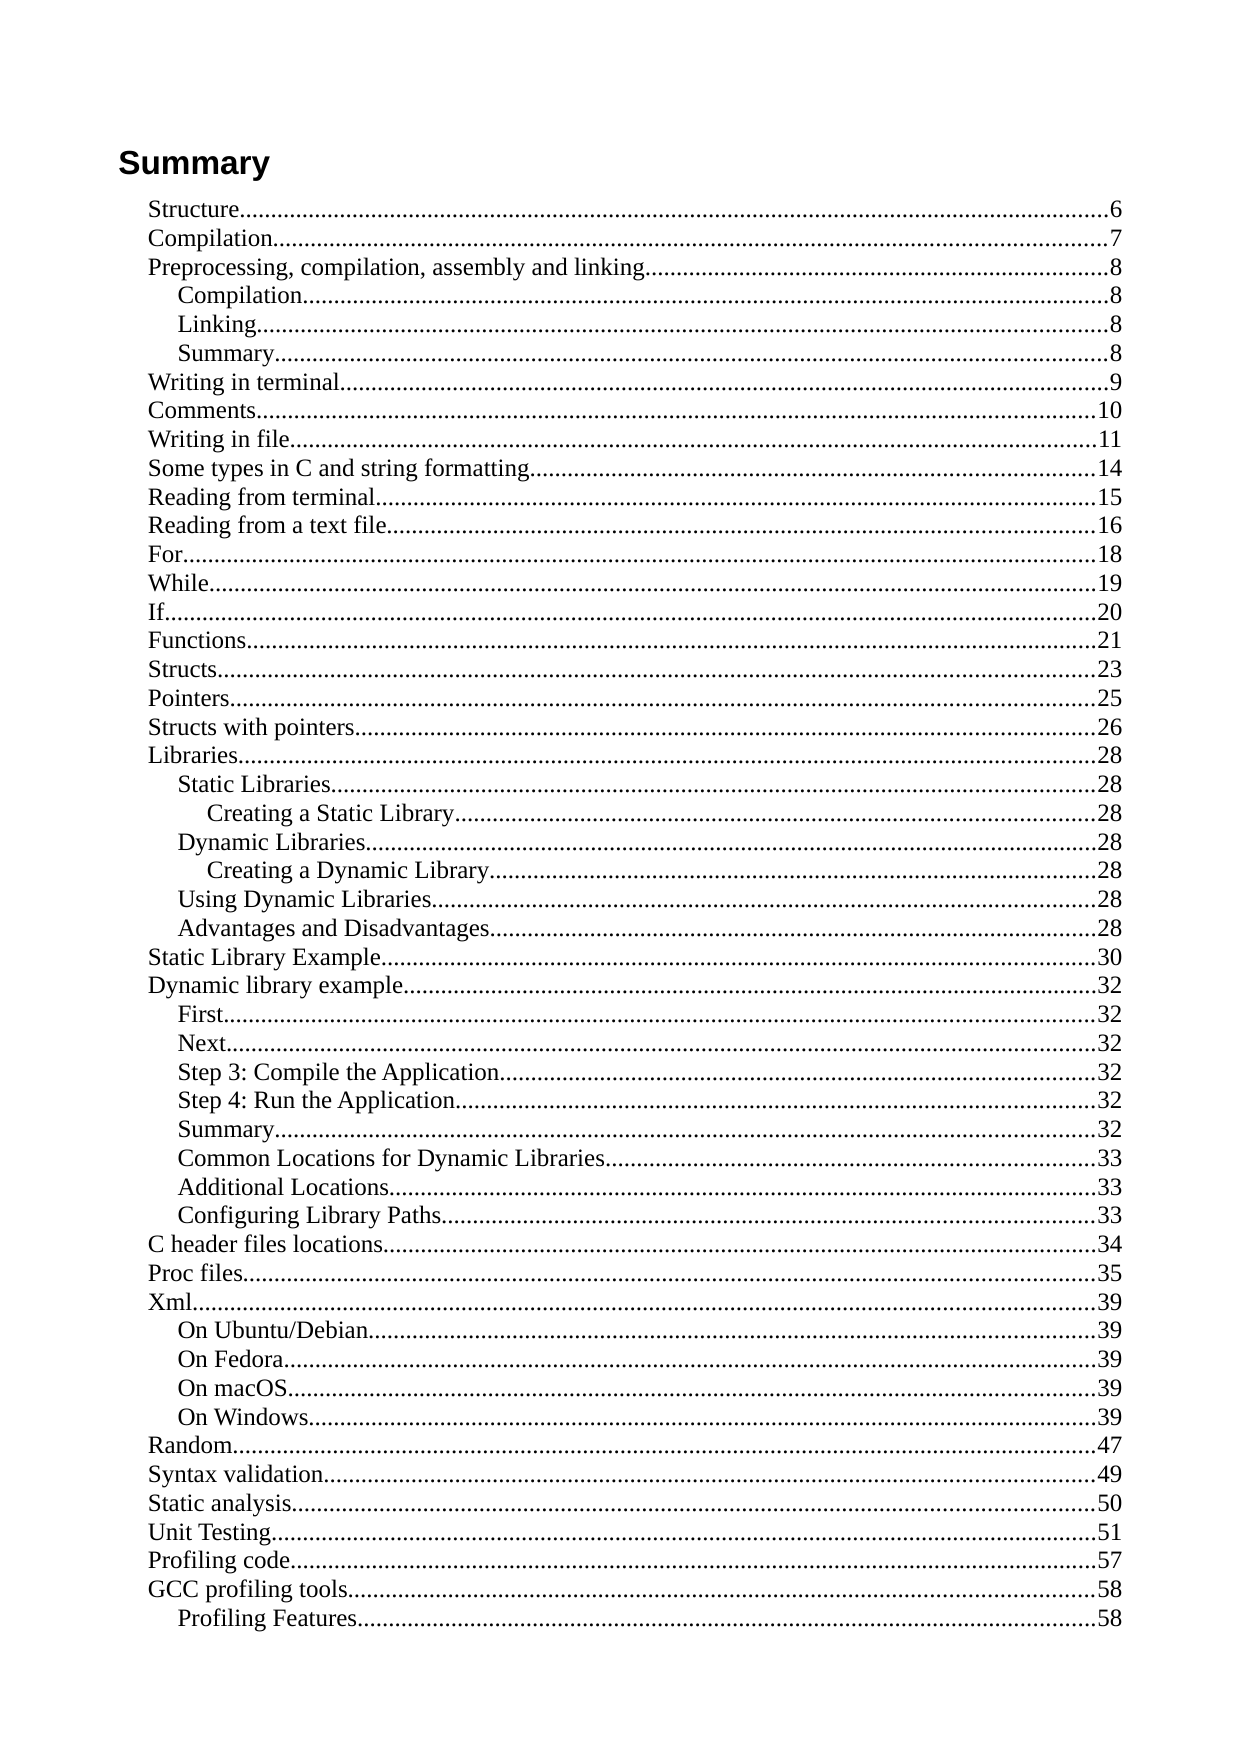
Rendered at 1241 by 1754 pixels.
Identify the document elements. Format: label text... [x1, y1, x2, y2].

text Creating a Dynamic Library 28 [207, 855, 1122, 884]
text Some types in C and string formatting 14 [148, 453, 1122, 482]
text Next. 32 [177, 1028, 1122, 1057]
text Additional Locations 33 [177, 1172, 1122, 1200]
text Random 47 [148, 1430, 1122, 1459]
text C header files locations 34 [148, 1229, 1122, 1258]
text Step 4: Run the Application 32 [177, 1085, 1122, 1114]
text Using Dynamic Libraries 28 [177, 884, 1122, 913]
subtitle Summary [118, 143, 1122, 182]
text Comments 10 [148, 395, 1122, 424]
text For 18 [148, 539, 1122, 568]
text Reading from a text file 16 [148, 510, 1122, 539]
text Pointers 25 [148, 683, 1122, 712]
text While 19 [148, 568, 1122, 597]
text Libraries 28 [148, 740, 1122, 769]
text Writing in terminal 9 [148, 367, 1122, 395]
text Summary 32 [177, 1114, 1122, 1143]
text Dynamic library example 32 [148, 970, 1122, 999]
text Compilation 8 [177, 280, 1122, 309]
text Static Library Example 30 [148, 942, 1122, 970]
text On Windows 39 [177, 1402, 1122, 1430]
text On Ubuntu/Debian 39 [177, 1315, 1122, 1344]
text Summary 8 [177, 338, 1122, 367]
text Xml 39 [148, 1287, 1122, 1315]
text If 20 [148, 597, 1122, 625]
text Dynamic Libraries 28 [177, 827, 1122, 855]
text First. 32 [177, 999, 1122, 1028]
text On Fedora 39 [177, 1344, 1122, 1373]
text Functions 21 [148, 625, 1122, 654]
text Compilation 7 [148, 223, 1122, 252]
text Reading from terminal 15 [148, 482, 1122, 510]
text Static Libraries 28 [177, 769, 1122, 798]
text Creating a Static Library 28 [207, 798, 1122, 827]
text Structs 23 [148, 654, 1122, 683]
text Configuring Library Paths 33 [177, 1200, 1122, 1229]
text Profiling Features 58 [177, 1603, 1122, 1632]
text Structs with pointers 26 [148, 712, 1122, 740]
text Syntax validation 49 [148, 1459, 1122, 1488]
text Advantages and Disadvantages 28 [177, 913, 1122, 942]
text Writing in file 11 [148, 424, 1122, 453]
text Linking 8 [177, 309, 1122, 338]
text Proc files 35 [148, 1258, 1122, 1287]
text GCC profiling tools 58 [148, 1574, 1122, 1603]
text On macOS 39 [177, 1373, 1122, 1402]
text Static analysis 50 [148, 1488, 1122, 1517]
text Preprocessing, compilation, assembly and linking 8 [148, 252, 1122, 280]
text Common Locations for Dynamic Libraries 33 [177, 1143, 1122, 1172]
text Unit Testing 51 [148, 1517, 1122, 1545]
text Structure 6 [148, 194, 1122, 223]
text Profiling code 57 [148, 1545, 1122, 1574]
text Step 3: Compile the Application 32 [177, 1057, 1122, 1085]
